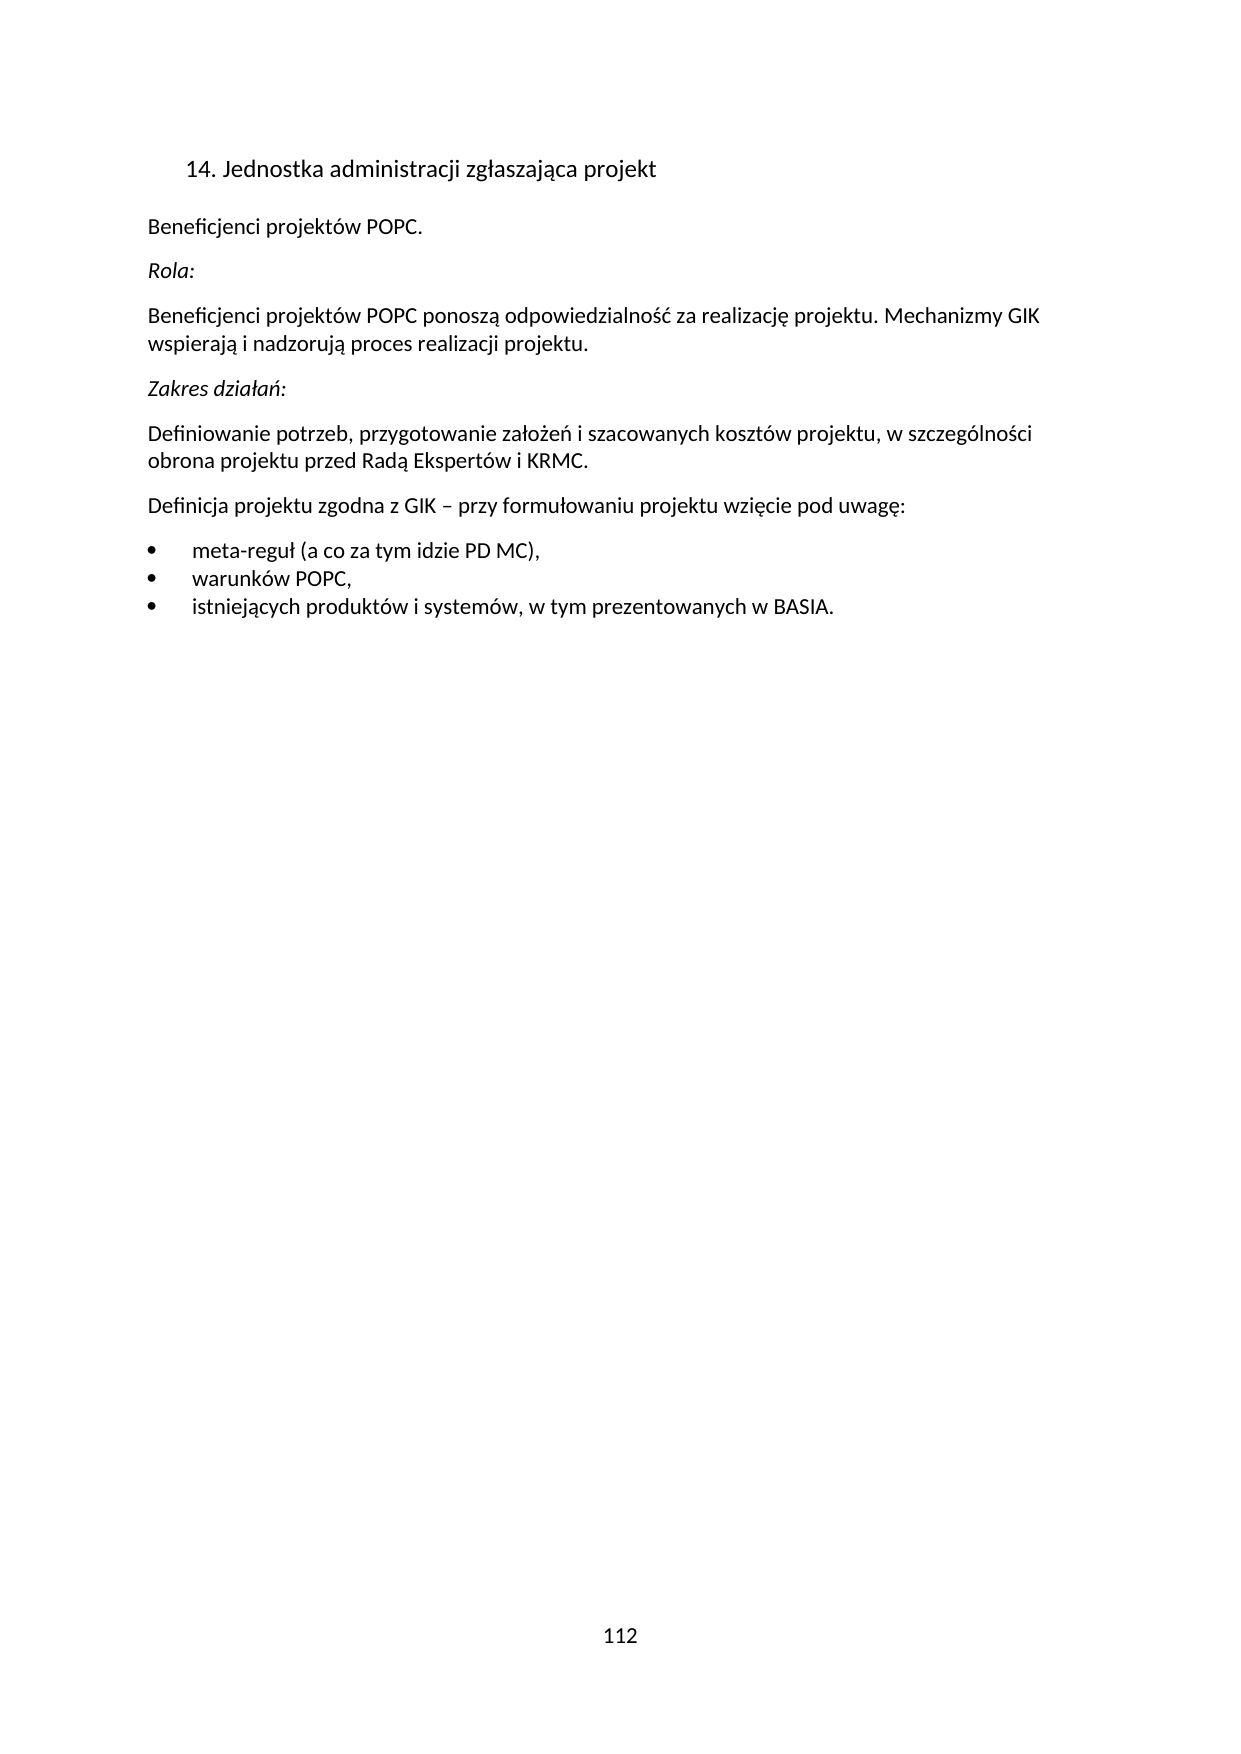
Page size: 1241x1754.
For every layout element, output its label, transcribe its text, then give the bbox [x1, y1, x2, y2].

list warunków POPC, [148, 564, 1093, 592]
text Definicja projektu zgodna z GIK – przy formułowaniu projektu wzięcie pod uwagę: [148, 491, 1093, 519]
text Beneficjenci projektów POPC ponoszą odpowiedzialność za realizację projektu. Mechanizmy GIK wspierają i nadzorują proces realizacji projektu. [148, 301, 1093, 357]
list meta-reguł (a co za tym idzie PD MC), [148, 536, 1093, 564]
list Jednostka administracji zgłaszająca projekt [185, 153, 1093, 184]
list istniejących produktów i systemów, w tym prezentowanych w BASIA. [148, 592, 1093, 620]
text Zakres działań: [148, 374, 1093, 402]
text Rola: [148, 257, 1093, 284]
text Beneficjenci projektów POPC. [148, 212, 1093, 240]
text Definiowanie potrzeb, przygotowanie założeń i szacowanych kosztów projektu, w szczególności obrona projektu przed Radą Ekspertów i KRMC. [148, 419, 1093, 475]
